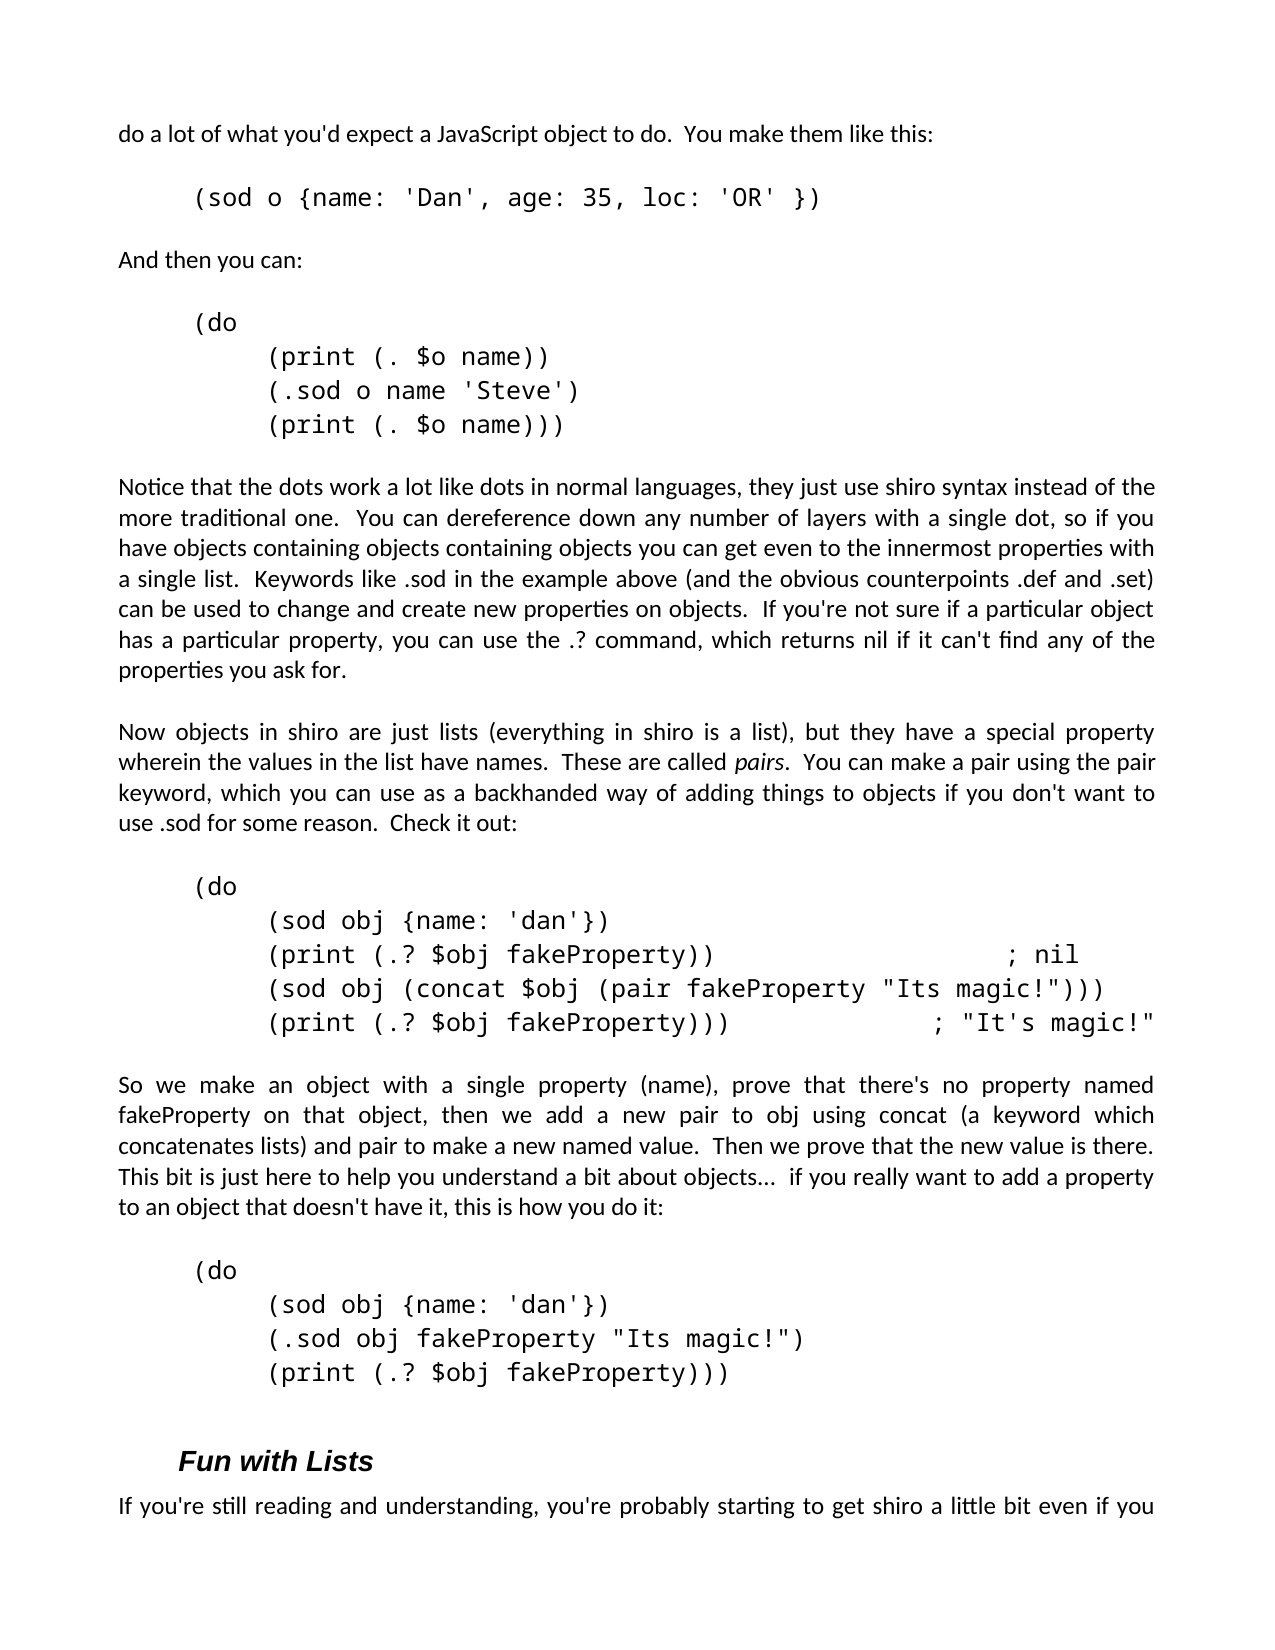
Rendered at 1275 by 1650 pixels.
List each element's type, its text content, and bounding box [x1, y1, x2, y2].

text (.sod o name 'Steve') [118, 373, 1157, 407]
text And then you can: [118, 244, 1157, 274]
text (print (.? $obj fakeProperty))) [118, 1354, 1157, 1388]
text (sod o {name: 'Dan', age: 35, loc: 'OR' }) [118, 179, 1157, 213]
text (print (.? $obj fakeProperty)) ; nil [118, 936, 1157, 971]
text (sod obj {name: 'dan'}) [118, 902, 1157, 936]
text (do [118, 868, 1157, 902]
text If you're still reading and understanding, you're probably starting to get shiro a little bit even if you [118, 1490, 1157, 1521]
text (sod obj {name: 'dan'}) [118, 1286, 1157, 1320]
text (do [118, 305, 1157, 339]
text (print (.? $obj fakeProperty))) ; "It's magic!" [118, 1004, 1157, 1039]
text Now objects in shiro are just lists (everything in shiro is a list), but they have a special property wherein the values in the list have names. These are called pairs. You can make a pair using the pair keyword, which you can use as a backhanded way of adding things to objects if you don't want to use .sod for some reason. Check it out: [118, 716, 1157, 838]
text So we make an object with a single property (name), prove that there's no property named fakeProperty on that object, then we add a new pair to obj using concat (a keyword which concatenates lists) and pair to make a new named value. Then we prove that the new value is there. This bit is just here to help you understand a bit about objects... if you really want to add a property to an object that doesn't have it, this is how you do it: [118, 1069, 1157, 1222]
text (.sod obj fakeProperty "Its magic!") [118, 1320, 1157, 1354]
text (sod obj (concat $obj (pair fakeProperty "Its magic!"))) [118, 971, 1157, 1004]
text (print (. $o name))) [118, 407, 1157, 441]
subtitle Fun with Lists [118, 1444, 1157, 1478]
text Notice that the dots work a lot like dots in normal languages, they just use shiro syntax instead of the more traditional one. You can dereference down any number of layers with a single dot, so if you have objects containing objects containing objects you can get even to the innermost properties with a single list. Keywords like .sod in the example above (and the obvious counterpoints .def and .set) can be used to change and create new properties on objects. If you're not sure if a particular object has a particular property, you can use the .? command, which returns nil if it can't find any of the properties you ask for. [118, 472, 1157, 685]
text (do [118, 1252, 1157, 1286]
text (print (. $o name)) [118, 339, 1157, 373]
text do a lot of what you'd expect a JavaScript object to do. You make them like this: [118, 118, 1157, 149]
